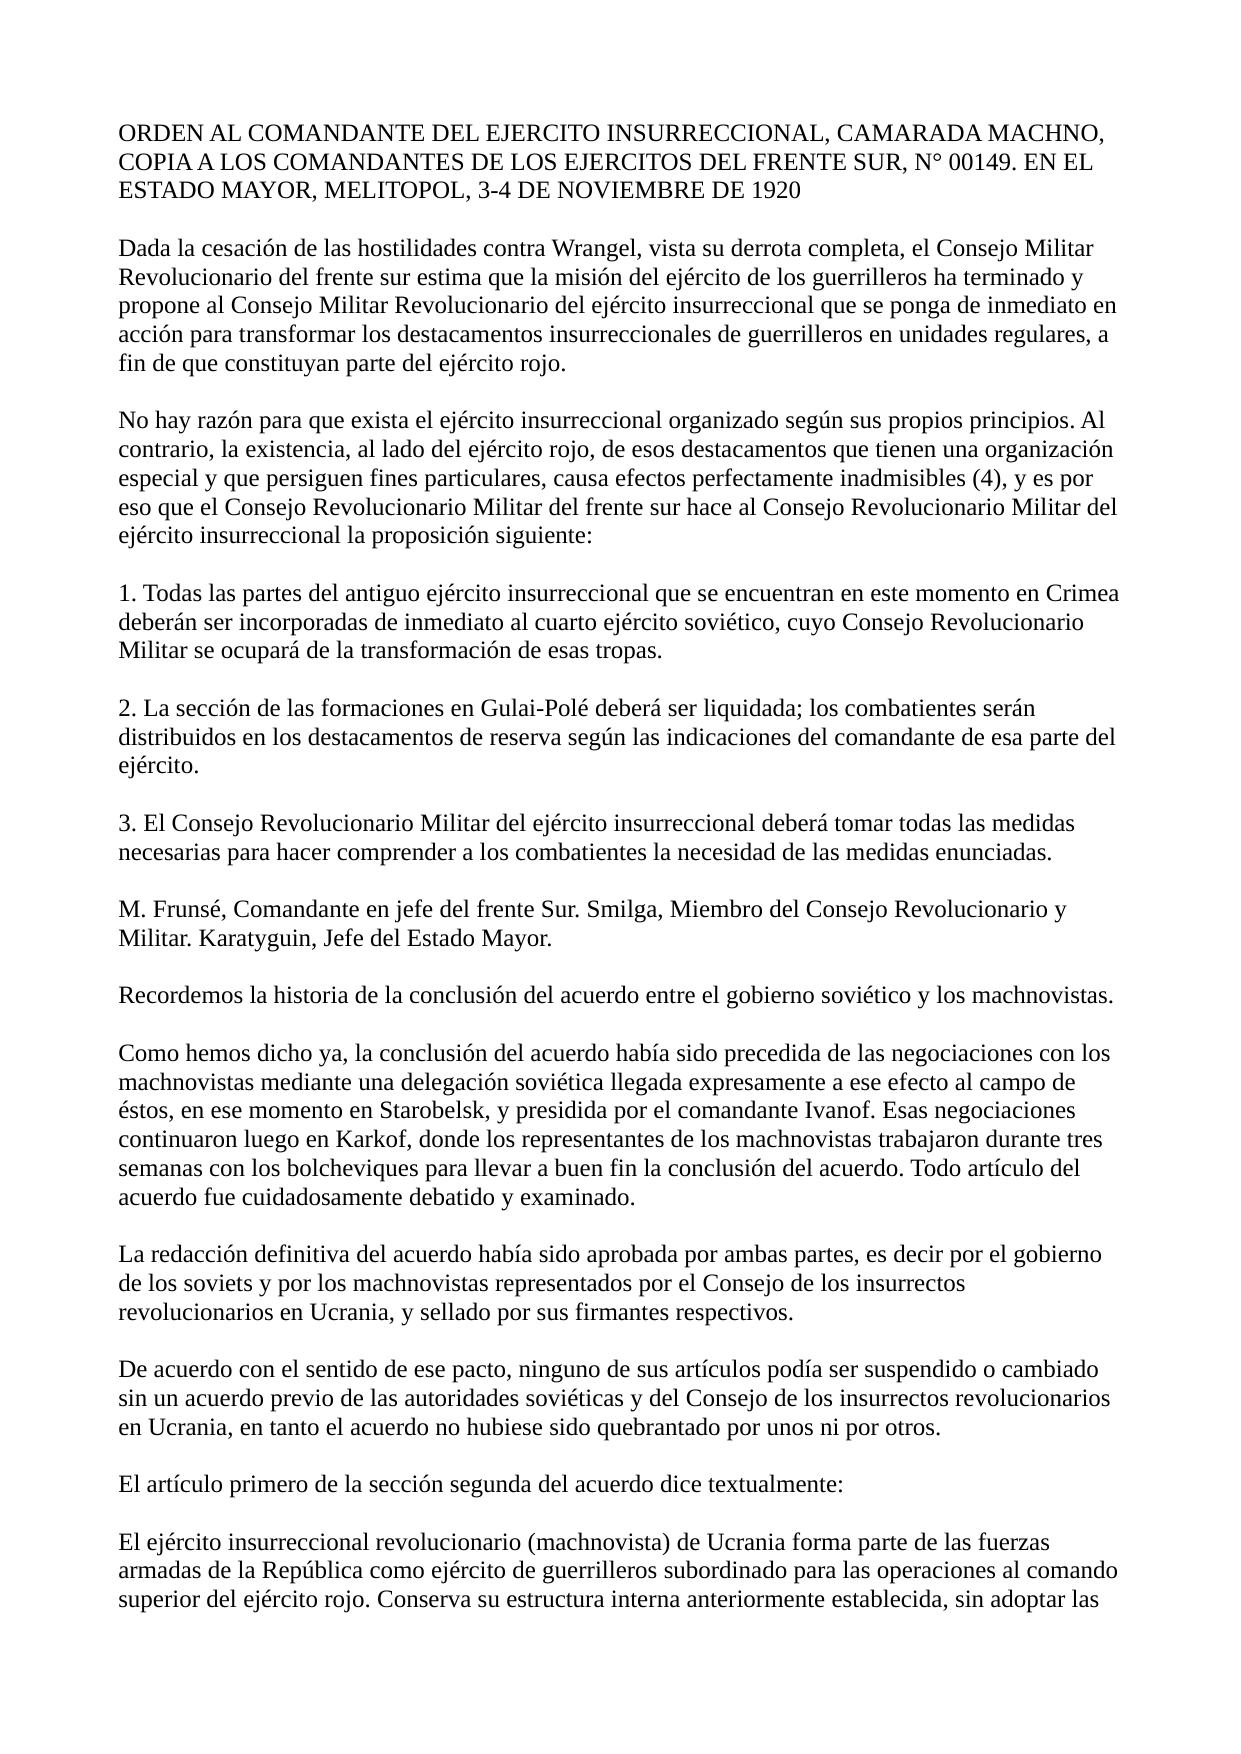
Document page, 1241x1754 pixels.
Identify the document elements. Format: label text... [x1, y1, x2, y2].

text El artículo primero de la sección segunda del acuerdo dice textualmente: [118, 1469, 1122, 1498]
text Recordemos la historia de la conclusión del acuerdo entre el gobierno soviético y los machnovistas. [118, 981, 1122, 1009]
text El ejército insurreccional revolucionario (machnovista) de Ucrania forma parte de las fuerzas armadas de la República como ejército de guerrilleros subordinado para las operaciones al comando superior del ejército rojo. Conserva su estructura interna anteriormente establecida, sin adoptar las [118, 1527, 1122, 1613]
text 2. La sección de las formaciones en Gulai-Polé deberá ser liquidada; los combatientes serán distribuidos en los destacamentos de reserva según las indicaciones del comandante de esa parte del ejército. [118, 693, 1122, 779]
text 3. El Consejo Revolucionario Militar del ejército insurreccional deberá tomar todas las medidas necesarias para hacer comprender a los combatientes la necesidad de las medidas enunciadas. [118, 808, 1122, 866]
text De acuerdo con el sentido de ese pacto, ninguno de sus artículos podía ser suspendido o cambiado sin un acuerdo previo de las autoridades soviéticas y del Consejo de los insurrectos revolucionarios en Ucrania, en tanto el acuerdo no hubiese sido quebrantado por unos ni por otros. [118, 1354, 1122, 1441]
text No hay razón para que exista el ejército insurreccional organizado según sus propios principios. Al contrario, la existencia, al lado del ejército rojo, de esos destacamentos que tienen una organización especial y que persiguen fines particulares, causa efectos perfectamente inadmisibles (4), y es por eso que el Consejo Revolucionario Militar del frente sur hace al Consejo Revolucionario Militar del ejército insurreccional la proposición siguiente: [118, 406, 1122, 549]
text Como hemos dicho ya, la conclusión del acuerdo había sido precedida de las negociaciones con los machnovistas mediante una delegación soviética llegada expresamente a ese efecto al campo de éstos, en ese momento en Starobelsk, y presidida por el comandante Ivanof. Esas negociaciones continuaron luego en Karkof, donde los representantes de los machnovistas trabajaron durante tres semanas con los bolcheviques para llevar a buen fin la conclusión del acuerdo. Todo artículo del acuerdo fue cuidadosamente debatido y examinado. [118, 1038, 1122, 1211]
text M. Frunsé, Comandante en jefe del frente Sur. Smilga, Miembro del Consejo Revolucionario y Militar. Karatyguin, Jefe del Estado Mayor. [118, 894, 1122, 952]
text La redacción definitiva del acuerdo había sido aprobada por ambas partes, es decir por el gobierno de los soviets y por los machnovistas representados por el Consejo de los insurrectos revolucionarios en Ucrania, y sellado por sus firmantes respectivos. [118, 1239, 1122, 1326]
text 1. Todas las partes del antiguo ejército insurreccional que se encuentran en este momento en Crimea deberán ser incorporadas de inmediato al cuarto ejército soviético, cuyo Consejo Revolucionario Militar se ocupará de la transformación de esas tropas. [118, 578, 1122, 664]
text Dada la cesación de las hostilidades contra Wrangel, vista su derrota completa, el Consejo Militar Revolucionario del frente sur estima que la misión del ejército de los guerrilleros ha terminado y propone al Consejo Militar Revolucionario del ejército insurreccional que se ponga de inmediato en acción para transformar los destacamentos insurreccionales de guerrilleros en unidades regulares, a fin de que constituyan parte del ejército rojo. [118, 233, 1122, 377]
text ORDEN AL COMANDANTE DEL EJERCITO INSURRECCIONAL, CAMARADA MACHNO, COPIA A LOS COMANDANTES DE LOS EJERCITOS DEL FRENTE SUR, N° 00149. EN EL ESTADO MAYOR, MELITOPOL, 3-4 DE NOVIEMBRE DE 1920 [118, 118, 1122, 204]
